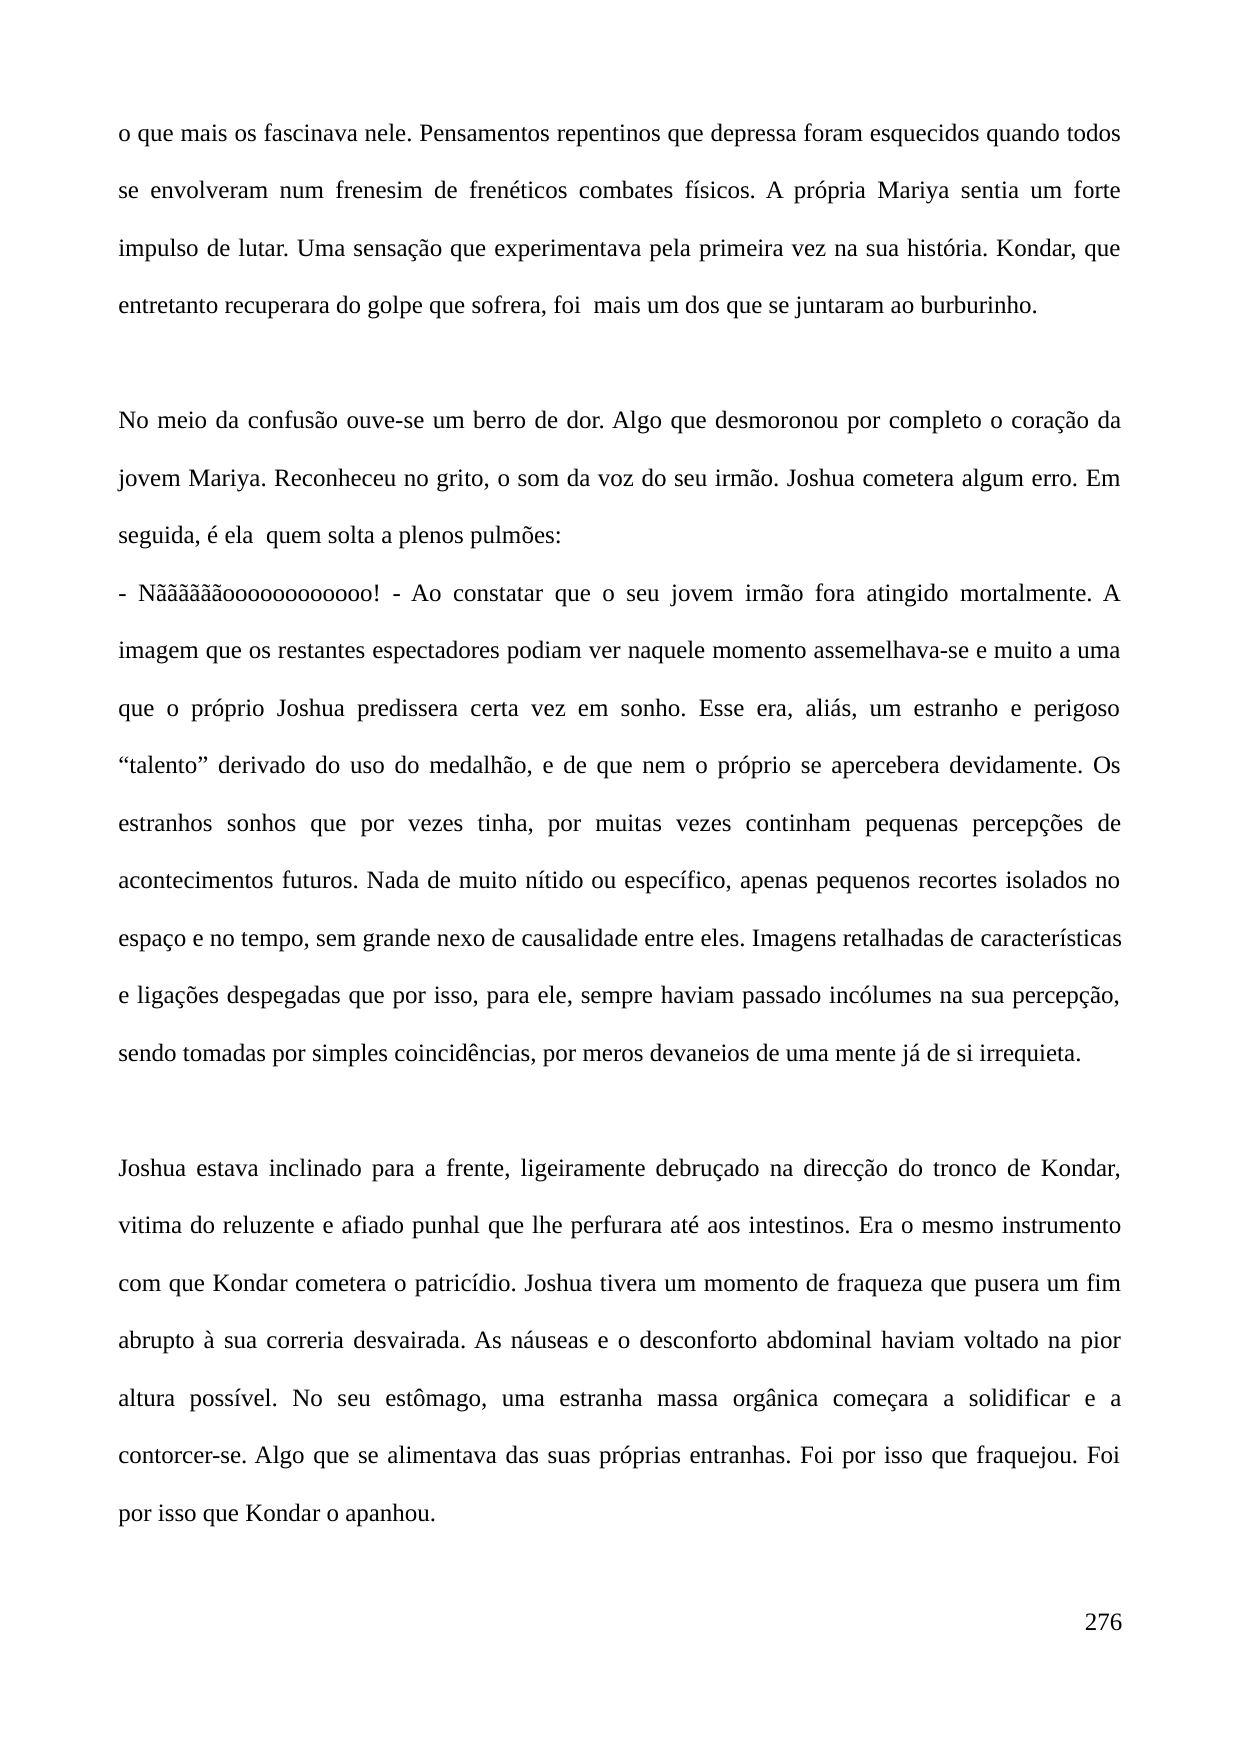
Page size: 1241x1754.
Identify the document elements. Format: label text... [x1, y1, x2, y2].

text o que mais os fascinava nele. Pensamentos repentinos que depressa foram esquecidos quando todos se envolveram num frenesim de frenéticos combates físicos. A própria Mariya sentia um forte impulso de lutar. Uma sensação que experimentava pela primeira vez na sua história. Kondar, que entretanto recuperara do golpe que sofrera, foi mais um dos que se juntaram ao burburinho. [118, 118, 1122, 319]
text - Nããããããoooooooooooo! - Ao constatar que o seu jovem irmão fora atingido mortalmente. A imagem que os restantes espectadores podiam ver naquele momento assemelhava-se e muito a uma que o próprio Joshua predissera certa vez em sonho. Esse era, aliás, um estranho e perigoso “talento” derivado do uso do medalhão, e de que nem o próprio se apercebera devidamente. Os estranhos sonhos que por vezes tinha, por muitas vezes continham pequenas percepções de acontecimentos futuros. Nada de muito nítido ou específico, apenas pequenos recortes isolados no espaço e no tempo, sem grande nexo de causalidade entre eles. Imagens retalhadas de características e ligações despegadas que por isso, para ele, sempre haviam passado incólumes na sua percepção, sendo tomadas por simples coincidências, por meros devaneios de uma mente já de si irrequieta. [118, 578, 1122, 1067]
text No meio da confusão ouve-se um berro de dor. Algo que desmoronou por completo o coração da jovem Mariya. Reconheceu no grito, o som da voz do seu irmão. Joshua cometera algum erro. Em seguida, é ela quem solta a plenos pulmões: [118, 406, 1122, 549]
text Joshua estava inclinado para a frente, ligeiramente debruçado na direcção do tronco de Kondar, vitima do reluzente e afiado punhal que lhe perfurara até aos intestinos. Era o mesmo instrumento com que Kondar cometera o patricídio. Joshua tivera um momento de fraqueza que pusera um fim abrupto à sua correria desvairada. As náuseas e o desconforto abdominal haviam voltado na pior altura possível. No seu estômago, uma estranha massa orgânica começara a solidificar e a contorcer-se. Algo que se alimentava das suas próprias entranhas. Foi por isso que fraquejou. Foi por isso que Kondar o apanhou. [118, 1153, 1122, 1527]
